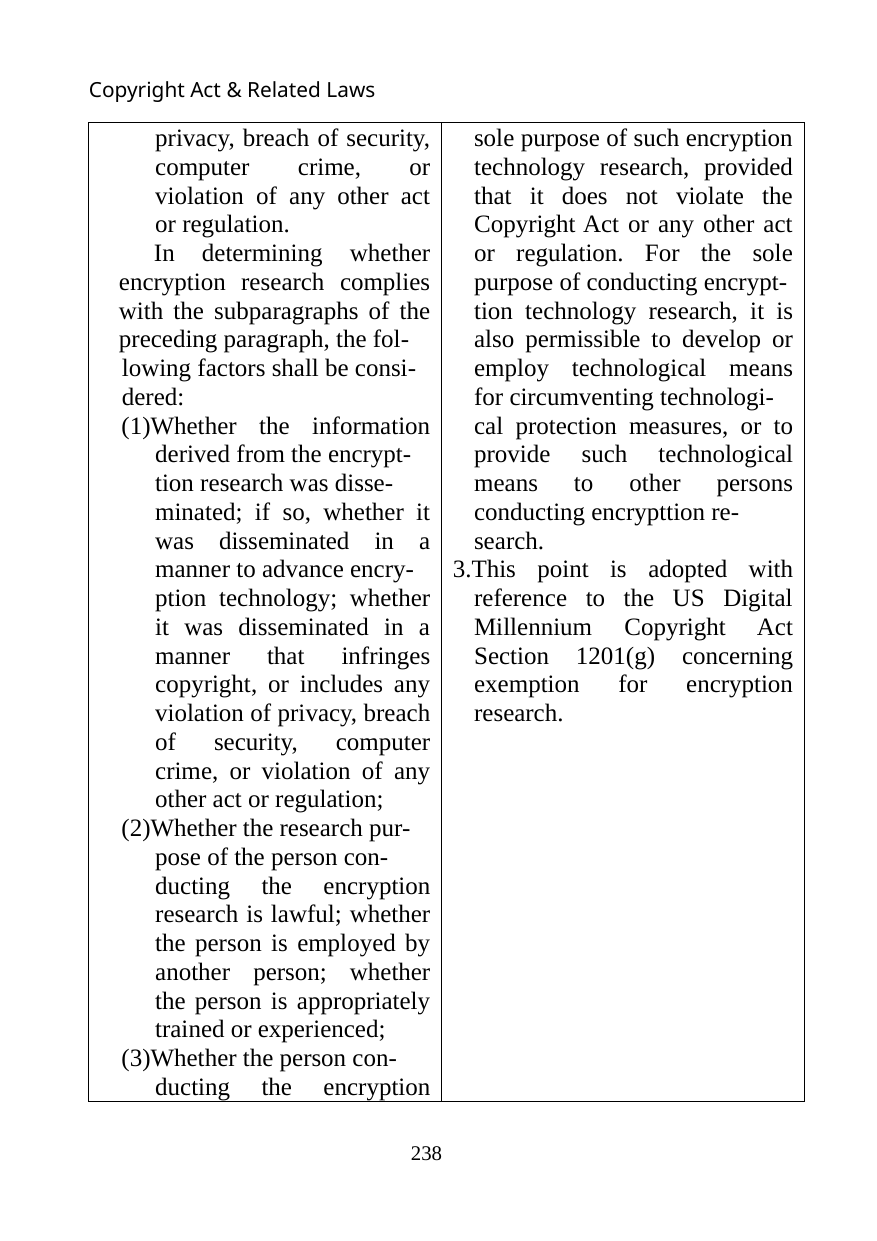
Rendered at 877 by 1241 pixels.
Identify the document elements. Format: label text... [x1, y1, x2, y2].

table_cell sole purpose of such encryption technology research, provided that it does not violate the Copyright Act or any other act or regulation. For the sole purpose of conducting encrypt- tion technology research, it is also permissible to develop or employ technological means for circumventing technologi- cal protection measures, or to provide such technological means to other persons conducting encrypttion re- search. 3.This point is adopted with reference to the US Digital Millennium Copyright Act Section 1201(g) concerning exemption for encryption research. [442, 123, 804, 1101]
table_cell privacy, breach of security, computer crime, or violation of any other act or regulation. In determining whether encryption research complies with the subparagraphs of the preceding paragraph, the fol- lowing factors shall be consi- dered: (1)Whether the information derived from the encrypt- tion research was disse- minated; if so, whether it was disseminated in a manner to advance encry- ption technology; whether it was disseminated in a manner that infringes copyright, or includes any violation of privacy, breach of security, computer crime, or violation of any other act or regulation; (2)Whether the research pur- pose of the person con- ducting the encryption research is lawful; whether the person is employed by another person; whether the person is appropriately trained or experienced; (3)Whether the person con- ducting the encryption [89, 123, 441, 1101]
